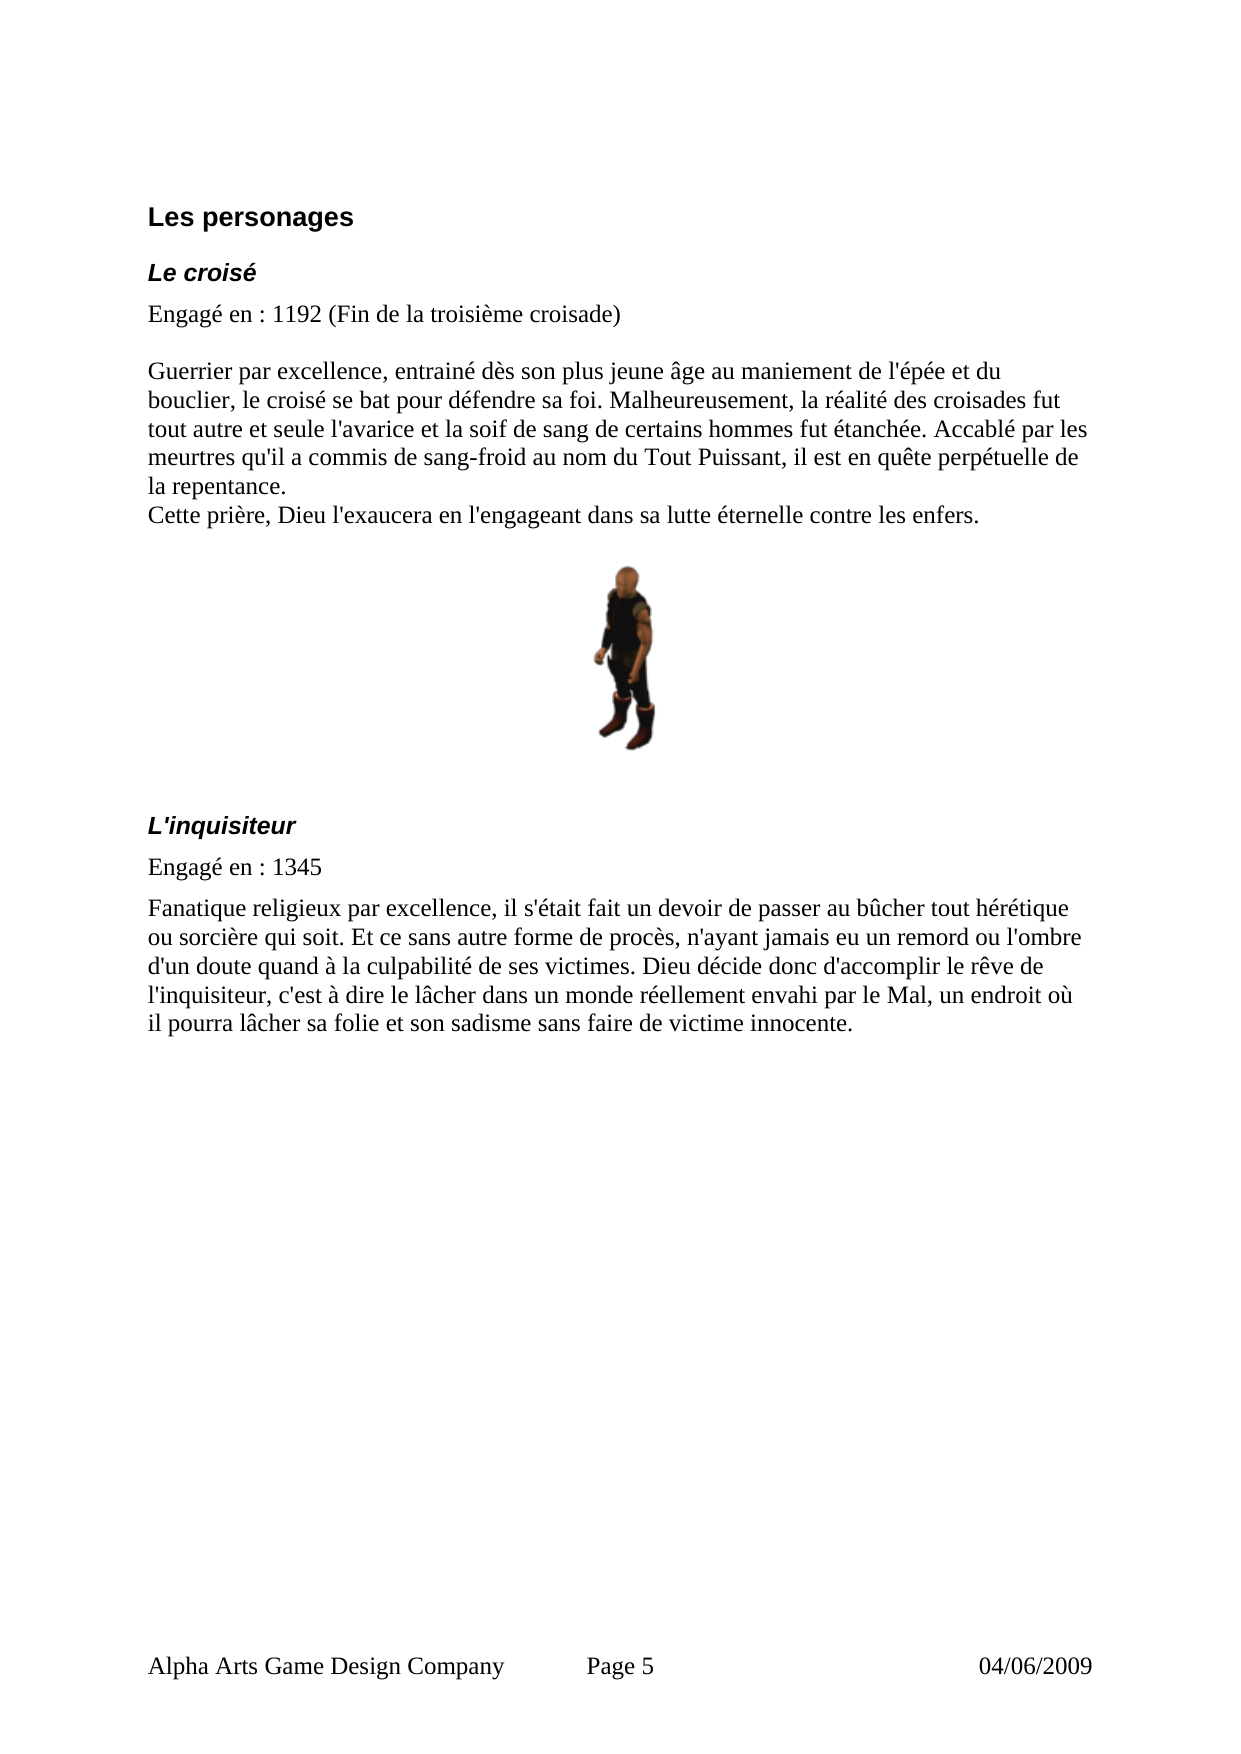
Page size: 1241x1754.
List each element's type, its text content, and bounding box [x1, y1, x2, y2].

text Fanatique religieux par excellence, il s'était fait un devoir de passer au bûcher tout hérétique ou sorcière qui soit. Et ce sans autre forme de procès, n'ayant jamais eu un remord ou l'ombre d'un doute quand à la culpabilité de ses victimes. Dieu décide donc d'accomplir le rêve de l'inquisiteur, c'est à dire le lâcher dans un monde réellement envahi par le Mal, un endroit où il pourra lâcher sa folie et son sadisme sans faire de victime innocente. [148, 893, 1092, 1037]
subtitle Les personages [148, 201, 1092, 233]
text Engagé en : 1345 [148, 852, 1092, 881]
subtitle Le croisé [148, 258, 1092, 286]
subtitle L'inquisiteur [148, 811, 1092, 840]
text Engagé en : 1192 (Fin de la troisième croisade) Guerrier par excellence, entrainé dès son plus jeune âge au maniement de l'épée et du bouclier, le croisé se bat pour défendre sa foi. Malheureusement, la réalité des croisades fut tout autre et seule l'avarice et la soif de sang de certains hommes fut étanchée. Accablé par les meurtres qu'il a commis de sang-froid au nom du Tout Puissant, il est en quête perpétuelle de la repentance. Cette prière, Dieu l'exaucera en l'engageant dans sa lutte éternelle contre les enfers. [148, 299, 1092, 557]
picture [520, 557, 720, 758]
